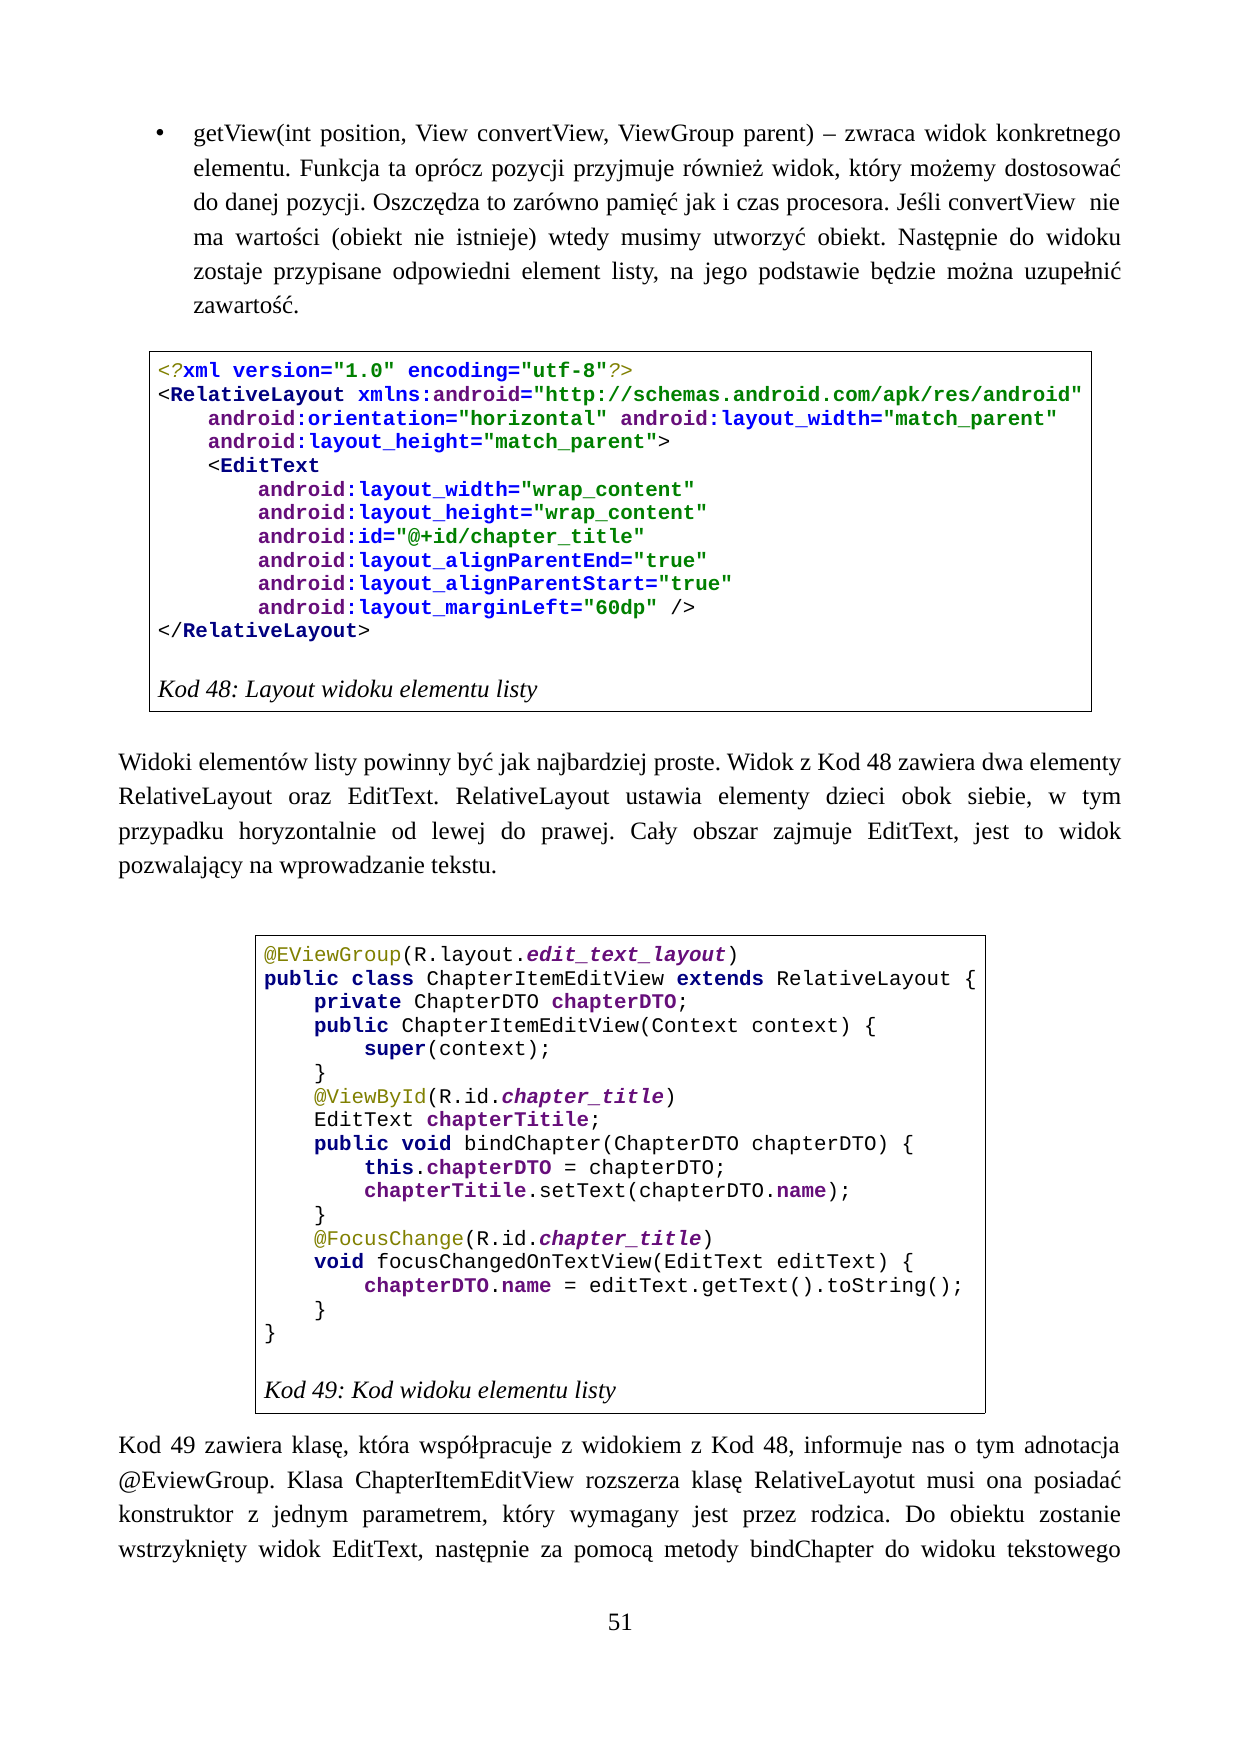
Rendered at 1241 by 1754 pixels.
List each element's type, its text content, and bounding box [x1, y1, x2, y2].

text android:layout_alignParentStart="true" [158, 573, 1083, 597]
text } [264, 1322, 976, 1346]
text public void bindChapter(ChapterDTO chapterDTO) { [264, 1133, 976, 1157]
list getView(int position, View convertView, ViewGroup parent) – zwraca widok konkretnego elementu. Funkcja ta oprócz pozycji przyjmuje również widok, który możemy dostosować do danej pozycji. Oszczędza to zarówno pamięć jak i czas procesora. Jeśli convertView nie ma wartości (obiekt nie istnieje) wtedy musimy utworzyć obiekt. Następnie do widoku zostaje przypisane odpowiedni element listy, na jego podstawie będzie można uzupełnić zawartość. [156, 118, 1122, 319]
text public class ChapterItemEditView extends RelativeLayout { [264, 967, 976, 991]
text <RelativeLayout xmlns:android="http://schemas.android.com/apk/res/android" [158, 384, 1083, 408]
text this.chapterDTO = chapterDTO; [264, 1157, 976, 1180]
text android:layout_alignParentEnd="true" [158, 549, 1083, 573]
text android:layout_height="wrap_content" [158, 502, 1083, 526]
text void focusChangedOnTextView(EditText editText) { [264, 1251, 976, 1275]
text android:layout_height="match_parent"> [158, 431, 1083, 455]
text } [264, 1062, 976, 1086]
text <EditText [158, 455, 1083, 479]
text chapterDTO.name = editText.getText().toString(); [264, 1275, 976, 1298]
text chapterTitile.setText(chapterDTO.name); [264, 1180, 976, 1204]
text Kod 49: Kod widoku elementu listy [264, 1375, 976, 1404]
text EditText chapterTitile; [264, 1109, 976, 1133]
text android:orientation="horizontal" android:layout_width="match_parent" [158, 408, 1083, 431]
text android:layout_marginLeft="60dp" /> [158, 597, 1083, 621]
text private ChapterDTO chapterDTO; [264, 991, 976, 1015]
text @ViewById(R.id.chapter_title) [264, 1086, 976, 1109]
text } [264, 1204, 976, 1228]
text Kod 49 zawiera klasę, która współpracuje z widokiem z Kod 48, informuje nas o tym adnotacja @EviewGroup. Klasa ChapterItemEditView rozszerza klasę RelativeLayotut musi ona posiadać konstruktor z jednym parametrem, który wymagany jest przez rodzica. Do obiektu zostanie wstrzyknięty widok EditText, następnie za pomocą metody bindChapter do widoku tekstowego [118, 923, 1122, 1563]
text Widoki elementów listy powinny być jak najbardziej proste. Widok z Kod 48 zawiera dwa elementy RelativeLayout oraz EditText. RelativeLayout ustawia elementy dzieci obok siebie, w tym przypadku horyzontalnie od lewej do prawej. Cały obszar zajmuje EditText, jest to widok pozwalający na wprowadzanie tekstu. [118, 747, 1122, 879]
text android:id="@+id/chapter_title" [158, 526, 1083, 549]
text @EViewGroup(R.layout.edit_text_layout) [264, 944, 976, 967]
text @FocusChange(R.id.chapter_title) [264, 1228, 976, 1251]
text </RelativeLayout> [158, 621, 1083, 644]
text <?xml version="1.0" encoding="utf-8"?> [158, 360, 1083, 384]
text super(context); [264, 1038, 976, 1062]
text public ChapterItemEditView(Context context) { [264, 1015, 976, 1038]
text } [264, 1298, 976, 1322]
text android:layout_width="wrap_content" [158, 479, 1083, 502]
text Kod 48: Layout widoku elementu listy [158, 674, 1083, 702]
